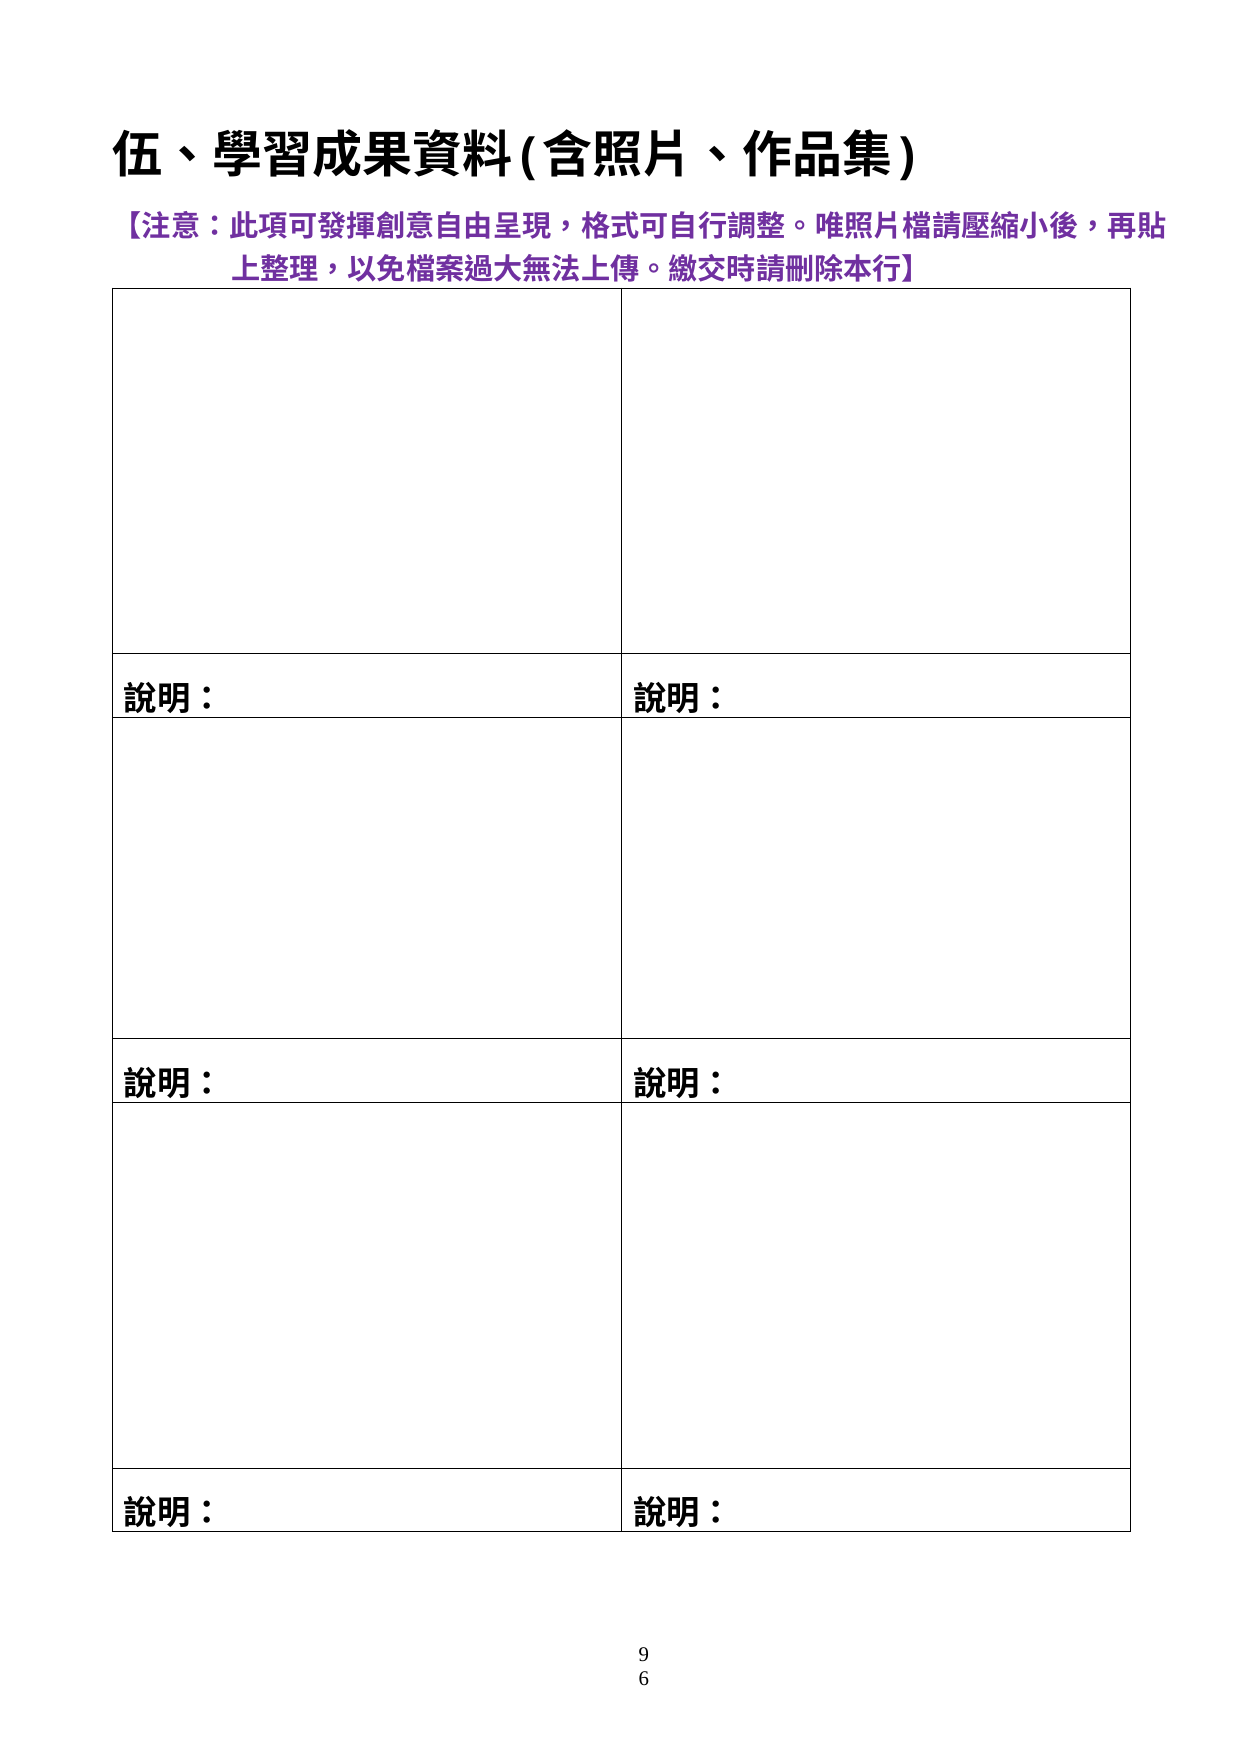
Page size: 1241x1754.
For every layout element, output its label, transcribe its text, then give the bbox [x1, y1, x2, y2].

table_cell 說明： [113, 1039, 621, 1102]
table_header [113, 289, 621, 653]
table_cell 說明： [622, 1039, 1130, 1102]
table_header [622, 289, 1130, 653]
table_cell 說明： [622, 1469, 1130, 1531]
table_cell 說明： [113, 1469, 621, 1531]
table_cell 說明： [622, 654, 1130, 717]
table_cell [622, 718, 1130, 1038]
table_cell [622, 1103, 1130, 1467]
text 伍、學習成果資料(含照片、作品集) [112, 78, 1167, 203]
text 【注意：此項可發揮創意自由呈現，格式可自行調整。唯照片檔請壓縮小後，再貼上整理，以免檔案過大無法上傳。繳交時請刪除本行】 [112, 203, 1167, 287]
table_cell [113, 718, 621, 1038]
table_cell 說明： [113, 654, 621, 717]
table_cell [113, 1103, 621, 1467]
